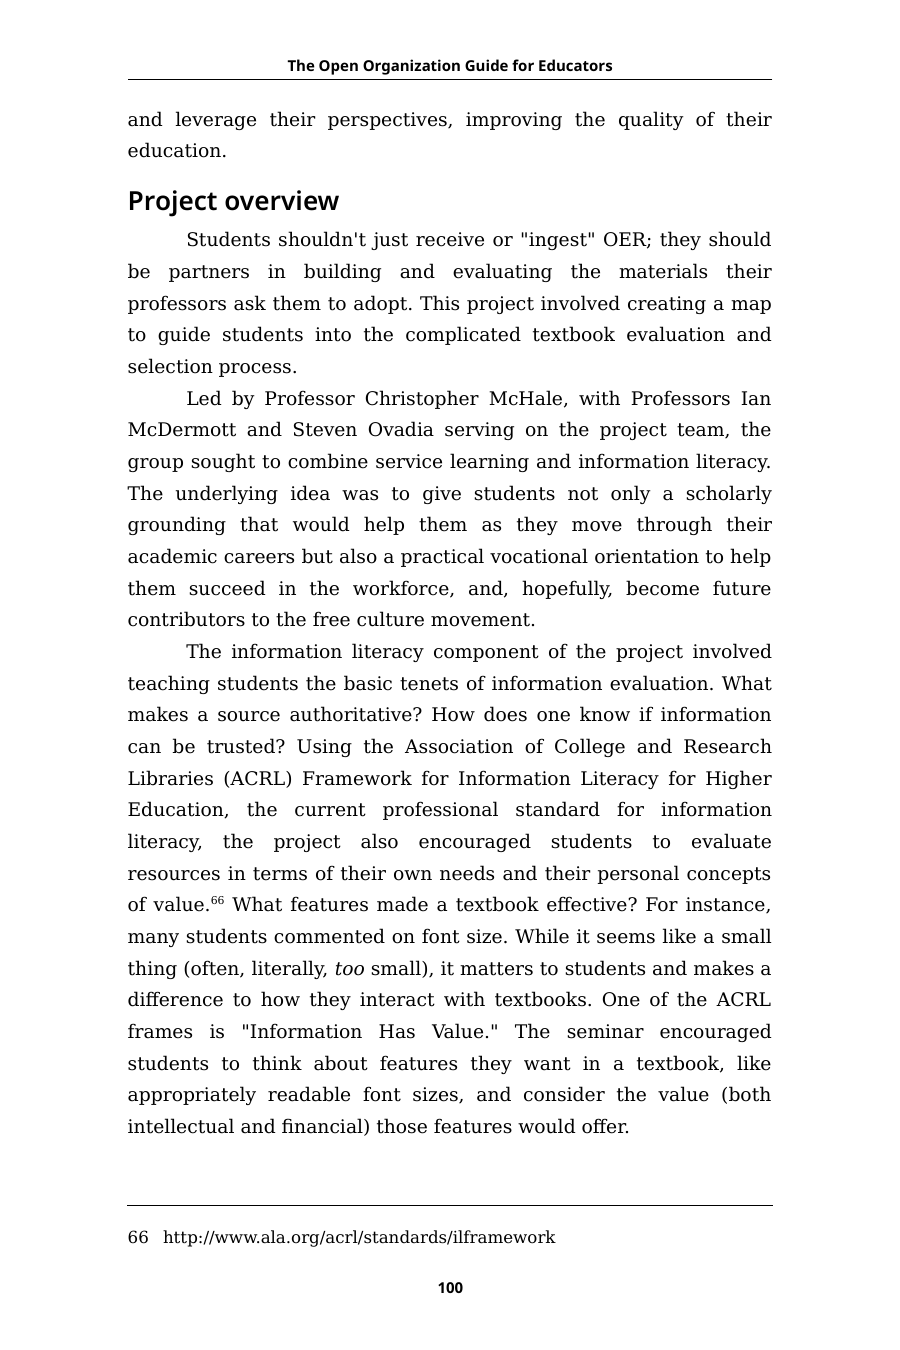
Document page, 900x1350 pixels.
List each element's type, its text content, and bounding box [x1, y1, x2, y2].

text http://www.ala.org/acrl/standards/ilframework [127, 1228, 772, 1247]
text Students shouldn't just receive or "ingest" OER; they should be partners in building and evaluating the materials their professors ask them to adopt. This project involved creating a map to guide students into the complicated textbook evaluation and selection process. [127, 229, 772, 378]
text Led by Professor Christopher McHale, with Professors Ian McDermott and Steven Ovadia serving on the project team, the group sought to combine service learning and information literacy. The underlying idea was to give students not only a scholarly grounding that would help them as they move through their academic careers but also a practical vocational orientation to help them succeed in the workforce, and, hopefully, become future contributors to the free culture movement. [127, 388, 772, 631]
text The information literacy component of the project involved teaching students the basic tenets of information evaluation. What makes a source authoritative? How does one know if information can be trusted? Using the Association of College and Research Libraries (ACRL) Framework for Information Literacy for Higher Education, the current professional standard for information literacy, the project also encouraged students to evaluate resources in terms of their own needs and their personal concepts of value. What features made a textbook effective? For instance, many students commented on font size. While it seems like a small thing (often, literally, too small), it matters to students and makes a difference to how they interact with textbooks. One of the ACRL frames is "Information Has Value." The seminar encouraged students to think about features they want in a textbook, like appropriately readable font sizes, and consider the value (both intellectual and financial) those features would offer. [127, 641, 772, 1138]
subtitle Project overview [127, 187, 772, 217]
text and leverage their perspectives, improving the quality of their education. [127, 109, 772, 162]
